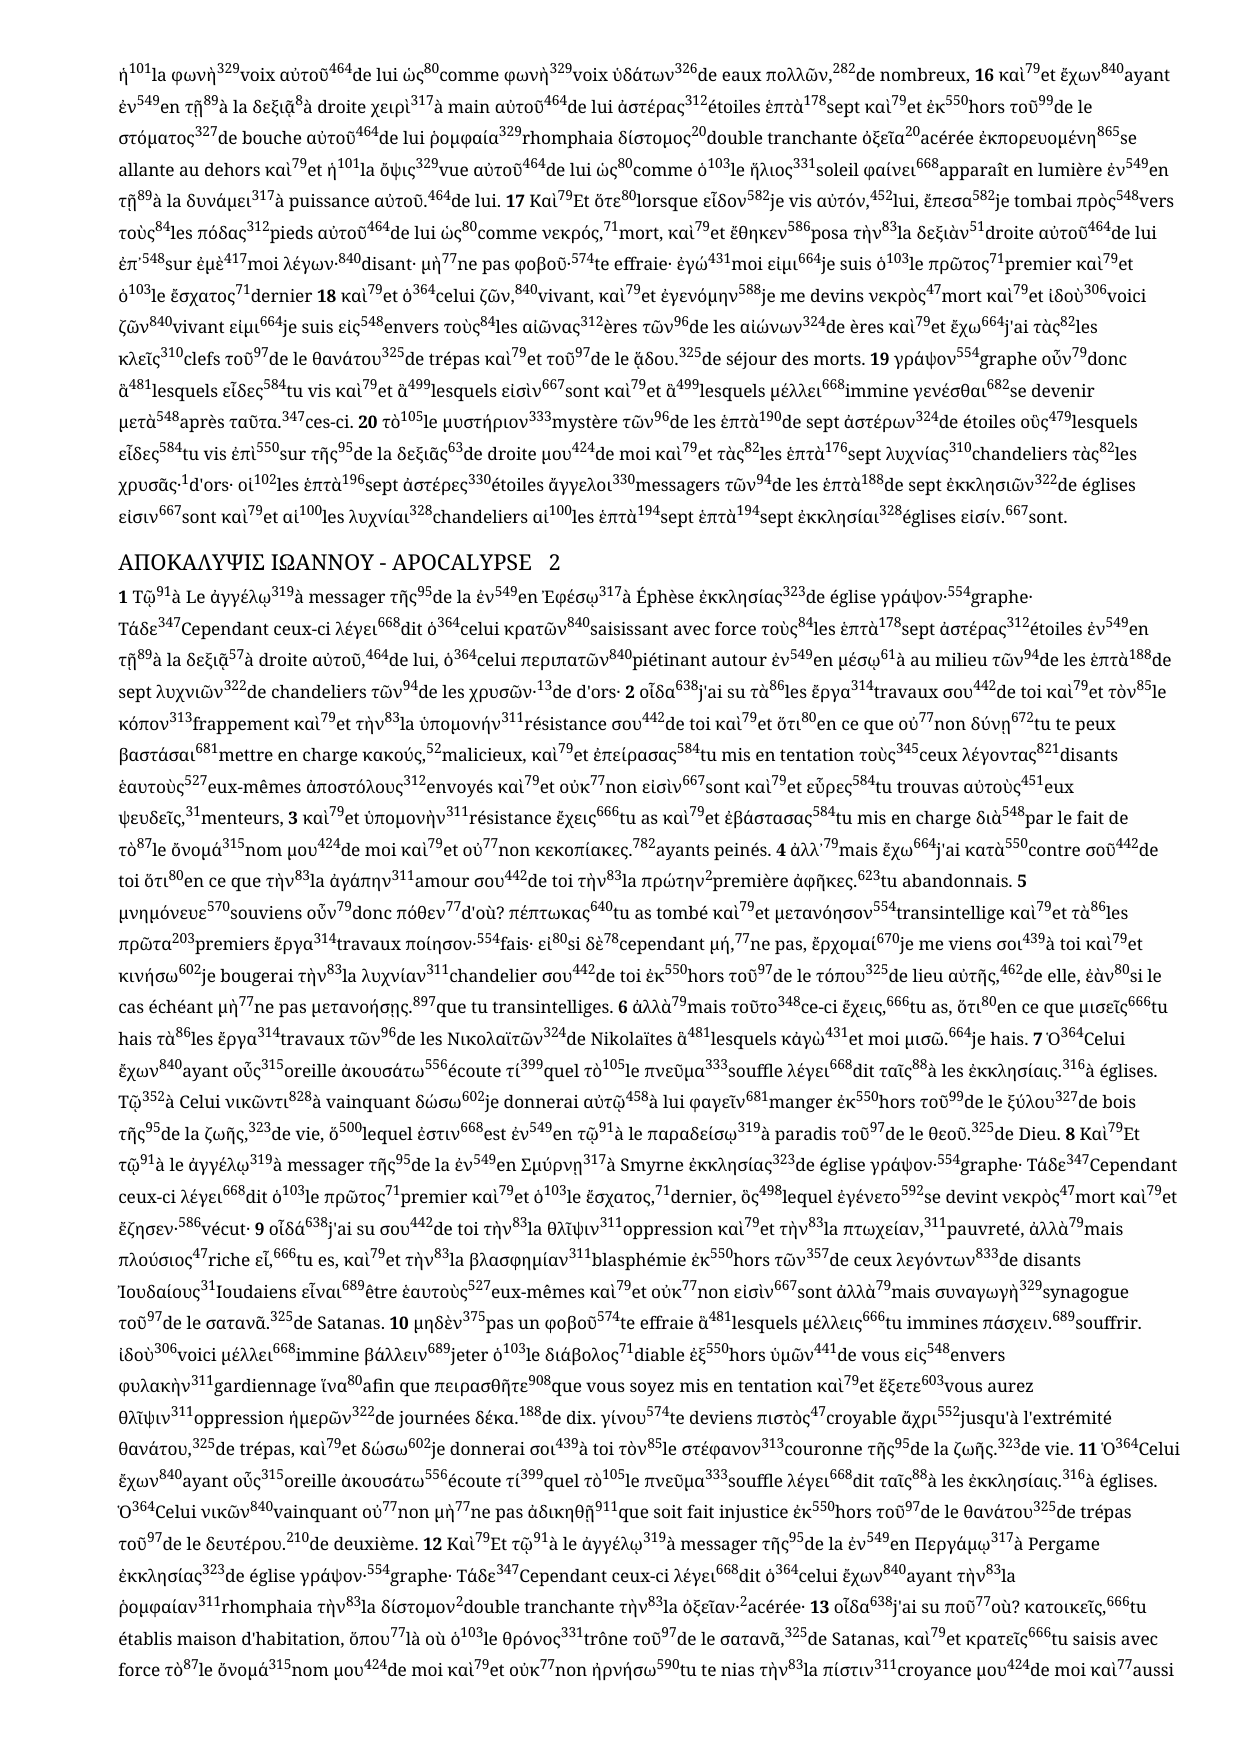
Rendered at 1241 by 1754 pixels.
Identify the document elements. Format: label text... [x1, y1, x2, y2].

text 1 Ἀποκάλυψις329Découverte Ἰησοῦ325de Iésous Χριστοῦ325de Christ ἣν478laquelle ἔδωκεν586donna αὐτῷ458à lui ὁ103le θεὸς331Dieu δεῖξαι681montrer τοῖς90à les δούλοις318à mâles esclaves αὐτοῦ464de lui ἃ481lesquels δεῖ668attache de lien γενέσθαι682se devenir ἐν549en τάχει,321à vitesse, καὶ79et ἐσήμανεν586signifia ἀποστείλας721ayant envoyé διὰ550par τοῦ97de le ἀγγέλου325de messager αὐτοῦ464de lui τῷ91à le δούλῳ319à mâle esclave αὐτοῦ464de lui Ἰωάννῃ,319à Ioannes, 2 ὃς498lequel ἐμαρτύρησεν586témoigna τὸν85le λόγον313discours τοῦ97de le θεοῦ325de Dieu καὶ79et τὴν83la μαρτυρίαν311témoignation Ἰησοῦ325de Iésous Χριστοῦ325de Christ ὅσα481autant lesquels εἶδεν.586vit. 3 Μακάριος47Bienheureux ὁ364celui ἀναγινώσκων840prenant connaissance καὶ79et οἱ363ceux ἀκούοντες839écoutants τοὺς84les λόγους312discours τῆς95de la προφητείας323de prophétie καὶ79et τηροῦντες839gardants τὰ347ces ἐν549en αὐτῇ456à elle γεγραμμένα,797ayants étés graphés, ὁ103le γὰρ79car καιρὸς331moment ἐγγύς.77proche. 4 Ἰωάννης331Ioannes ταῖς88à les ἑπτὰ182à sept ἐκκλησίαις316à églises ταῖς349à celles ἐν549en τῇ89à la Ἀσίᾳ·317à Asie· χάρις329grâce ὑμῖν438à vous καὶ79et εἰρήνη329paix ἀπὸ547au loin ὁ364celui ὢν840étant καὶ79et ὁ498celui ἦν625était καὶ79et ὁ498celui ἐρχόμενος867se venant καὶ79et ἀπὸ550au loin τῶν98de les ἑπτὰ192de sept πνευμάτων326de souffles ἃ499lesquels ἐνώπιον552en devant τοῦ97de le θρόνου325de trône αὐτοῦ464de lui 5 καὶ79et ἀπὸ550au loin Ἰησοῦ325de Iésous Χριστοῦ,325de Christ, ὁ103le μάρτυς,331témoin, ὁ103le πιστός,22croyable, ὁ103le πρωτότοκος71premier-né τῶν96de les νεκρῶν64de morts καὶ79et ὁ103le ἄρχων331chef τῶν96de les βασιλέων324de rois τῆς95de la γῆς.323de terre. Τῷ352à Celui ἀγαπῶντι828à aimant ἡμᾶς416nous καὶ79et λύσαντι713à ayant délié ἡμᾶς416nous ἐκ550hors τῶν94de les ἁμαρτιῶν322de fautes ἡμῶν423de nous ἐν549en τῷ93à le αἵματι321à sang αὐτοῦ,464de lui, 6 καὶ79et ἐποίησεν586fit ἡμᾶς416nous βασιλείαν,311royauté, ἱερεῖς312sacrificateurs τῷ91à le θεῷ319à Dieu καὶ79et πατρὶ319à père αὐτοῦ,464de lui, αὐτῷ458à lui ἡ101la δόξα329gloire καὶ79et τὸ105le κράτος333force εἰς548envers τοὺς84les αἰῶνας312ères [τῶν96[de les αἰώνων]·324de ères]· ἀμήν.304amen. 7 Ἰδοὺ306Voici ἔρχεται674se vient μετὰ550avec τῶν94de les νεφελῶν,322de nuées, καὶ79et ὄψεται612se verra αὐτὸν452lui πᾶς287tout ὀφθαλμὸς331oeil καὶ79et οἵτινες497lesquels des quelconques αὐτὸν452lui ἐξεκέντησαν,585transpercèrent, καὶ79et κόψονται611se couperont ἐπ᾽548sur αὐτὸν452lui πᾶσαι284toutes αἱ100les φυλαὶ328tribus τῆς95de la γῆς.323de terre. ναί,304oui, ἀμήν.304amen. 8 Ἐγώ431Moi εἰμι664je suis τὸ105le ἄλφα333Alpha καὶ79et τὸ105le ὦ,333Oméga, λέγει668dit κύριος331Maître ὁ103le θεός,331Dieu, ὁ364celui ὢν840étant καὶ79et ὁ498celui ἦν625était καὶ79et ὁ498celui ἐρχόμενος,867se venant, ὁ103le παντοκράτωρ.331Pantocrator. 9 Ἐγὼ431Moi Ἰωάννης,331Ioannes, ὁ103le ἀδελφὸς331frère ὑμῶν441de vous καὶ79et συγκοινωνὸς331communiant avec ἐν549en τῇ89à la θλίψει317à oppression καὶ79et βασιλείᾳ317à royauté καὶ79et ὑπομονῇ317à résistance ἐν549en Ἰησοῦ,319à Iésous, ἐγενόμην588je me devins ἐν549en τῇ89à la νήσῳ317à île τῇ350à celle καλουμένῃ878à étante appelée Πάτμῳ317à Patmos διὰ548par le fait de τὸν85le λόγον313discours τοῦ97de le θεοῦ325de Dieu καὶ79et τὴν83la μαρτυρίαν311témoignation Ἰησοῦ.325de Iésous. 10 ἐγενόμην588je me devins ἐν549en πνεύματι321à souffle ἐν549en τῇ89à la κυριακῇ8à d'une Maîtresse ἡμέρᾳ317à journée καὶ79et ἤκουσα582j'écoutai ὀπίσω552derrière μου424de moi φωνὴν311voix μεγάλην2grande ὡς80comme σάλπιγγος323de trompette salpinx 11 λεγούσης·832de disante· ὃ482lequel βλέπεις666tu regardes γράψον554graphe εἰς548envers βιβλίον315papier de bible καὶ79et πέμψον554mande ταῖς88à les ἑπτὰ182à sept ἐκκλησίαις,316à églises, εἰς548envers Ἔφεσον311Éphèse καὶ79et εἰς548envers Σμύρναν311Smyrne καὶ79et εἰς548envers Πέργαμον311Pergame καὶ79et εἰς548envers Θυάτειρα314Thyatire καὶ79et εἰς548envers Σάρδεις310Sardes καὶ79et εἰς548envers Φιλαδέλφειαν311Philadelphie καὶ79et εἰς548envers Λαοδίκειαν.311Laodicée. 12 Καὶ79Et ἐπέστρεψα582je tournai sur βλέπειν689regarder τὴν83la φωνὴν311voix ἥτις496laquelle une quelconque ἐλάλει625bavardait μετ᾽550avec ἐμοῦ,424de moi, καὶ79et ἐπιστρέψας721ayant tourné sur εἶδον582je vis ἑπτὰ176sept λυχνίας310chandeliers χρυσᾶς1d'ors 13 καὶ79et ἐν549en μέσῳ61à au milieu τῶν94de les λυχνιῶν322de chandeliers ὅμοιον4semblable υἱὸν313fils ἀνθρώπου325de être humain ἐνδεδυμένον788se ayant envêtu ποδήρη53jusqu’aux pieds καὶ79et περιεζωσμένον796ayant été ceint autour πρὸς549vers τοῖς90à les μαστοῖς318à seins ζώνην311ceinture χρυσᾶν.2d'or. 14 ἡ101la δὲ78cependant κεφαλὴ329tête αὐτοῦ464de lui καὶ79et αἱ260les τρίχες328cheveux λευκαὶ44blanches ὡς80comme ἔριον333laine λευκὸν24blanc ὡς80comme χιὼν329neige καὶ79et οἱ102les ὀφθαλμοὶ330yeux αὐτοῦ464de lui ὡς80comme φλὸξ329flamme πυρὸς327de feu 15 καὶ79et οἱ102les πόδες330pieds αὐτοῦ464de lui ὅμοιοι46semblables χαλκολιβάνῳ321à cuivre d'encens ὡς80comme ἐν549en καμίνῳ317à fournaise πεπυρωμένης805de ayante étée brûlée au feu καὶ79et ἡ101la φωνὴ329voix αὐτοῦ464de lui ὡς80comme φωνὴ329voix ὑδάτων326de eaux πολλῶν,282de nombreux, 16 καὶ79et ἔχων840ayant ἐν549en τῇ89à la δεξιᾷ8à droite χειρὶ317à main αὐτοῦ464de lui ἀστέρας312étoiles ἑπτὰ178sept καὶ79et ἐκ550hors τοῦ99de le στόματος327de bouche αὐτοῦ464de lui ῥομφαία329rhomphaia δίστομος20double tranchante ὀξεῖα20acérée ἐκπορευομένη865se allante au dehors καὶ79et ἡ101la ὄψις329vue αὐτοῦ464de lui ὡς80comme ὁ103le ἥλιος331soleil φαίνει668apparaît en lumière ἐν549en τῇ89à la δυνάμει317à puissance αὐτοῦ.464de lui. 17 Καὶ79Et ὅτε80lorsque εἶδον582je vis αὐτόν,452lui, ἔπεσα582je tombai πρὸς548vers τοὺς84les πόδας312pieds αὐτοῦ464de lui ὡς80comme νεκρός,71mort, καὶ79et ἔθηκεν586posa τὴν83la δεξιὰν51droite αὐτοῦ464de lui ἐπ᾽548sur ἐμὲ417moi λέγων·840disant· μὴ77ne pas φοβοῦ·574te effraie· ἐγώ431moi εἰμι664je suis ὁ103le πρῶτος71premier καὶ79et ὁ103le ἔσχατος71dernier 18 καὶ79et ὁ364celui ζῶν,840vivant, καὶ79et ἐγενόμην588je me devins νεκρὸς47mort καὶ79et ἰδοὺ306voici ζῶν840vivant εἰμι664je suis εἰς548envers τοὺς84les αἰῶνας312ères τῶν96de les αἰώνων324de ères καὶ79et ἔχω664j'ai τὰς82les κλεῖς310clefs τοῦ97de le θανάτου325de trépas καὶ79et τοῦ97de le ᾅδου.325de séjour des morts. 19 γράψον554graphe οὖν79donc ἃ481lesquels εἶδες584tu vis καὶ79et ἃ499lesquels εἰσὶν667sont καὶ79et ἃ499lesquels μέλλει668immine γενέσθαι682se devenir μετὰ548après ταῦτα.347ces-ci. 20 τὸ105le μυστήριον333mystère τῶν96de les ἑπτὰ190de sept ἀστέρων324de étoiles οὓς479lesquels εἶδες584tu vis ἐπὶ550sur τῆς95de la δεξιᾶς63de droite μου424de moi καὶ79et τὰς82les ἑπτὰ176sept λυχνίας310chandeliers τὰς82les χρυσᾶς·1d'ors· οἱ102les ἑπτὰ196sept ἀστέρες330étoiles ἄγγελοι330messagers τῶν94de les ἑπτὰ188de sept ἐκκλησιῶν322de églises εἰσιν667sont καὶ79et αἱ100les λυχνίαι328chandeliers αἱ100les ἑπτὰ194sept ἑπτὰ194sept ἐκκλησίαι328églises εἰσίν.667sont. [118, 59, 1181, 528]
text ΑΠΟΚΑΛΥΨΙΣ ΙΩΑΝΝΟΥ - APOCALYPSE 2 [118, 547, 1181, 577]
text 1 Τῷ91à Le ἀγγέλῳ319à messager τῆς95de la ἐν549en Ἐφέσῳ317à Éphèse ἐκκλησίας323de église γράψον·554graphe· Τάδε347Cependant ceux-ci λέγει668dit ὁ364celui κρατῶν840saisissant avec force τοὺς84les ἑπτὰ178sept ἀστέρας312étoiles ἐν549en τῇ89à la δεξιᾷ57à droite αὐτοῦ,464de lui, ὁ364celui περιπατῶν840piétinant autour ἐν549en μέσῳ61à au milieu τῶν94de les ἑπτὰ188de sept λυχνιῶν322de chandeliers τῶν94de les χρυσῶν·13de d'ors· 2 οἶδα638j'ai su τὰ86les ἔργα314travaux σου442de toi καὶ79et τὸν85le κόπον313frappement καὶ79et τὴν83la ὑπομονήν311résistance σου442de toi καὶ79et ὅτι80en ce que οὐ77non δύνῃ672tu te peux βαστάσαι681mettre en charge κακούς,52malicieux, καὶ79et ἐπείρασας584tu mis en tentation τοὺς345ceux λέγοντας821disants ἑαυτοὺς527eux-mêmes ἀποστόλους312envoyés καὶ79et οὐκ77non εἰσὶν667sont καὶ79et εὗρες584tu trouvas αὐτοὺς451eux ψευδεῖς,31menteurs, 3 καὶ79et ὑπομονὴν311résistance ἔχεις666tu as καὶ79et ἐβάστασας584tu mis en charge διὰ548par le fait de τὸ87le ὄνομά315nom μου424de moi καὶ79et οὐ77non κεκοπίακες.782ayants peinés. 4 ἀλλ᾽79mais ἔχω664j'ai κατὰ550contre σοῦ442de toi ὅτι80en ce que τὴν83la ἀγάπην311amour σου442de toi τὴν83la πρώτην2première ἀφῆκες.623tu abandonnais. 5 μνημόνευε570souviens οὖν79donc πόθεν77d'où? πέπτωκας640tu as tombé καὶ79et μετανόησον554transintellige καὶ79et τὰ86les πρῶτα203premiers ἔργα314travaux ποίησον·554fais· εἰ80si δὲ78cependant μή,77ne pas, ἔρχομαί670je me viens σοι439à toi καὶ79et κινήσω602je bougerai τὴν83la λυχνίαν311chandelier σου442de toi ἐκ550hors τοῦ97de le τόπου325de lieu αὐτῆς,462de elle, ἐὰν80si le cas échéant μὴ77ne pas μετανοήσῃς.897que tu transintelliges. 6 ἀλλὰ79mais τοῦτο348ce-ci ἔχεις,666tu as, ὅτι80en ce que μισεῖς666tu hais τὰ86les ἔργα314travaux τῶν96de les Νικολαϊτῶν324de Nikolaïtes ἃ481lesquels κἀγὼ431et moi μισῶ.664je hais. 7 Ὁ364Celui ἔχων840ayant οὖς315oreille ἀκουσάτω556écoute τί399quel τὸ105le πνεῦμα333souffle λέγει668dit ταῖς88à les ἐκκλησίαις.316à églises. Τῷ352à Celui νικῶντι828à vainquant δώσω602je donnerai αὐτῷ458à lui φαγεῖν681manger ἐκ550hors τοῦ99de le ξύλου327de bois τῆς95de la ζωῆς,323de vie, ὅ500lequel ἐστιν668est ἐν549en τῷ91à le παραδείσῳ319à paradis τοῦ97de le θεοῦ.325de Dieu. 8 Καὶ79Et τῷ91à le ἀγγέλῳ319à messager τῆς95de la ἐν549en Σμύρνῃ317à Smyrne ἐκκλησίας323de église γράψον·554graphe· Τάδε347Cependant ceux-ci λέγει668dit ὁ103le πρῶτος71premier καὶ79et ὁ103le ἔσχατος,71dernier, ὃς498lequel ἐγένετο592se devint νεκρὸς47mort καὶ79et ἔζησεν·586vécut· 9 οἶδά638j'ai su σου442de toi τὴν83la θλῖψιν311oppression καὶ79et τὴν83la πτωχείαν,311pauvreté, ἀλλὰ79mais πλούσιος47riche εἶ,666tu es, καὶ79et τὴν83la βλασφημίαν311blasphémie ἐκ550hors τῶν357de ceux λεγόντων833de disants Ἰουδαίους31Ioudaiens εἶναι689être ἑαυτοὺς527eux-mêmes καὶ79et οὐκ77non εἰσὶν667sont ἀλλὰ79mais συναγωγὴ329synagogue τοῦ97de le σατανᾶ.325de Satanas. 10 μηδὲν375pas un φοβοῦ574te effraie ἃ481lesquels μέλλεις666tu immines πάσχειν.689souffrir. ἰδοὺ306voici μέλλει668immine βάλλειν689jeter ὁ103le διάβολος71diable ἐξ550hors ὑμῶν441de vous εἰς548envers φυλακὴν311gardiennage ἵνα80afin que πειρασθῆτε908que vous soyez mis en tentation καὶ79et ἕξετε603vous aurez θλῖψιν311oppression ἡμερῶν322de journées δέκα.188de dix. γίνου574te deviens πιστὸς47croyable ἄχρι552jusqu'à l'extrémité θανάτου,325de trépas, καὶ79et δώσω602je donnerai σοι439à toi τὸν85le στέφανον313couronne τῆς95de la ζωῆς.323de vie. 11 Ὁ364Celui ἔχων840ayant οὖς315oreille ἀκουσάτω556écoute τί399quel τὸ105le πνεῦμα333souffle λέγει668dit ταῖς88à les ἐκκλησίαις.316à églises. Ὁ364Celui νικῶν840vainquant οὐ77non μὴ77ne pas ἀδικηθῇ911que soit fait injustice ἐκ550hors τοῦ97de le θανάτου325de trépas τοῦ97de le δευτέρου.210de deuxième. 12 Καὶ79Et τῷ91à le ἀγγέλῳ319à messager τῆς95de la ἐν549en Περγάμῳ317à Pergame ἐκκλησίας323de église γράψον·554graphe· Τάδε347Cependant ceux-ci λέγει668dit ὁ364celui ἔχων840ayant τὴν83la ῥομφαίαν311rhomphaia τὴν83la δίστομον2double tranchante τὴν83la ὀξεῖαν·2acérée· 13 οἶδα638j'ai su ποῦ77où? κατοικεῖς,666tu établis maison d'habitation, ὅπου77là où ὁ103le θρόνος331trône τοῦ97de le σατανᾶ,325de Satanas, καὶ79et κρατεῖς666tu saisis avec force τὸ87le ὄνομά315nom μου424de moi καὶ79et οὐκ77non ἠρνήσω590tu te nias τὴν83la πίστιν311croyance μου424de moi καὶ77aussi ἐν549en ταῖς88à les ἡμέραις316à journées Ἀντιπᾶς331Antipas ὁ103le μάρτυς331témoin μου424de moi ὁ103le πιστός71croyable μου,424de moi, ὃς498lequel ἀπεκτάνθη600fut tué catégoriquement παρ᾽549à côté ὑμῖν,438à vous, ὅπου77là où ὁ103le σατανᾶς331Satanas κατοικεῖ.668établit maison d'habitation. 14 ἀλλ᾽79mais ἔχω664j'ai κατὰ550contre σοῦ442de toi ὀλίγα374peu ὅτι80en ce que ἔχεις666tu as ἐκεῖ77là κρατοῦντας821saisissants avec force τὴν83la διδαχὴν311enseignement Βαλαάμ,325de Balaam, ὃς498lequel ἐδίδασκεν625enseignait τῷ91à le Βαλὰκ319à Balak βαλεῖν681jeter σκάνδαλον315scandale ἐνώπιον552en devant τῶν96de les υἱῶν324de fils Ἰσραὴλ325de Israël φαγεῖν681manger εἰδωλόθυτα54idolothytes καὶ79et πορνεῦσαι.681porner. 15 οὕτως77ainsi ἔχεις666tu as καὶ77aussi σὺ448toi κρατοῦντας821saisissants avec force τὴν83la διδαχὴν311enseignement [τῶν]96[de les] Νικολαϊτῶν324de Nikolaïtes ὁμοίως.77semblablement. 16 μετανόησον554transintellige οὖν·79donc· εἰ80si δὲ78cependant μή,77ne pas, ἔρχομαί670je me viens σοι439à toi ταχὺ77promptement καὶ79et πολεμήσω602je guerroierai μετ᾽550avec αὐτῶν463de eux ἐν549en τῇ89à la ῥομφαίᾳ317à rhomphaia τοῦ99de le στόματός327de bouche μου.424de moi. 17 Ὁ364Celui ἔχων840ayant οὖς315oreille ἀκουσάτω556écoute τί399quel τὸ105le πνεῦμα333souffle λέγει668dit ταῖς88à les ἐκκλησίαις.316à églises. Τῷ352à Celui νικῶντι828à vainquant δώσω602je donnerai αὐτῷ458à lui τοῦ99de le μάννα327de manne τοῦ360de ce κεκρυμμένου809de ayant été caché καὶ79et δώσω602je donnerai αὐτῷ458à lui ψῆφον311caillou lisse λευκήν,2blanche, καὶ79et ἐπὶ548sur τὴν83la ψῆφον311caillou lisse ὄνομα315nom καινὸν6nouveau γεγραμμένον798ayant été graphé ὃ482lequel οὐδεὶς390aucun οἶδεν642a su εἰ551si μὴ77ne pas ὁ364celui λαμβάνων.840prenant. 18 Καὶ79Et τῷ91à le ἀγγέλῳ319à messager τῆς95de la ἐν549en Θυατείροις320à Thyatire ἐκκλησίας323de église γράψον·554graphe· Τάδε347Cependant ceux-ci λέγει668dit ὁ103le υἱὸς331fils τοῦ97de le θεοῦ,325de Dieu, ὁ364celui ἔχων840ayant τοὺς84les ὀφθαλμοὺς312yeux αὐτοῦ464de lui ὡς80comme φλόγα311flamme πυρὸς327de feu καὶ79et οἱ102les πόδες330pieds αὐτοῦ464de lui ὅμοιοι46semblables χαλκολιβάνῳ·321à cuivre d'encens· 19 οἶδά638j'ai su σου442de toi τὰ86les ἔργα314travaux καὶ79et τὴν83la ἀγάπην311amour καὶ79et τὴν83la πίστιν311croyance καὶ79et τὴν83la διακονίαν311service καὶ79et τὴν83la ὑπομονήν311résistance σου,442de toi, καὶ79et τὰ86les ἔργα314travaux σου442de toi τὰ86les ἔσχατα5derniers πλείονα33plus nombreusement τῶν98de les πρώτων.66de premiers. 20 ἀλλ᾽79mais ἔχω664j'ai κατὰ550contre σοῦ442de toi ὅτι80en ce que ἀφεῖς666tu abandonnes τὴν83la γυναῖκα311femme Ἰεζάβελ,311Iézabel, ἡ362celle λέγουσα838disante ἑαυτὴν526elle-même προφῆτιν311prophétesse καὶ79et διδάσκει668enseigne καὶ79et πλανᾷ668égare τοὺς84les ἐμοὺς217miens δούλους312mâles esclaves πορνεῦσαι681porner καὶ79et φαγεῖν681manger εἰδωλόθυτα.54idolothytes. 21 καὶ79et ἔδωκα582je donnai αὐτῇ456à elle χρόνον313temps ἵνα80afin que μετανοήσῃ,899que transintellige, καὶ79et οὐ77non θέλει668veut μετανοῆσαι681transintelliger ἐκ550hors τῆς95de la πορνείας323de pornation αὐτῆς.462de elle. 22 ἰδοὺ306voici βάλλω664je jette αὐτὴν450elle εἰς548envers κλίνην311lit καὶ79et τοὺς345ceux μοιχεύοντας821adultérants μετ᾽550avec αὐτῆς462de elle εἰς548envers θλῖψιν311oppression μεγάλην,2grande, ἐὰν80si le cas échéant μὴ77ne pas μετανοήσουσιν605transintelligeront ἐκ550hors τῶν98de les ἔργων326de travaux αὐτῆς,462de elle, 23 καὶ79et τὰ86les τέκνα314enfants αὐτῆς462de elle ἀποκτενῶ602je tuerai catégoriquement ἐν549en θανάτῳ.319à trépas. καὶ79et γνώσονται611se connaîtront πᾶσαι284toutes αἱ100les ἐκκλησίαι328églises ὅτι80en ce que ἐγώ431moi εἰμι664je suis ὁ364celui ἐραυνῶν840scrutant νεφροὺς312reins καὶ79et καρδίας,310coeurs, καὶ79et δώσω602je donnerai ὑμῖν438à vous ἑκάστῳ378à chacun κατὰ548selon τὰ86les ἔργα314travaux ὑμῶν.441de vous. 24 ὑμῖν438à vous δὲ78cependant λέγω664je dis τοῖς90à les λοιποῖς377à restants τοῖς485à ceux ἐν549en Θυατείροις,320à Thyatire, ὅσοι497autant lesquels οὐκ77non ἔχουσιν667ont τὴν83la διδαχὴν311enseignement ταύτην,136celle-ci, οἵτινες497lesquels des quelconques οὐκ77non ἔγνωσαν585connurent τὰ86les βαθέα54profonds τοῦ97de le σατανᾶ325de Satanas ὡς80comme λέγουσιν·667disent· οὐ77non βάλλω664je jette ἐφ᾽548sur ὑμᾶς436vous ἄλλο117autre βάρος,315poids, 25 πλὴν79toutefois ὃ482lequel ἔχετε665vous avez κρατήσατε553saisissez avec force ἄχρι[ς]80jusqu'à l'extrémité οὗ492de lequel ἂν340le cas échéant ἥξω.895que je surgisse. 26 Καὶ79Et ὁ364celui νικῶν840vainquant καὶ79et ὁ364celui τηρῶν840gardant ἄχρι552jusqu'à l'extrémité τέλους327de achèvement τὰ86les ἔργα314travaux μου,424de moi, δώσω602je donnerai αὐτῷ458à lui ἐξουσίαν311autorité ἐπὶ550sur τῶν98de les ἐθνῶν326de ethnies 27 καὶ79et ποιμανεῖ606bergera αὐτοὺς451eux ἐν549en ῥάβδῳ317à bâton σιδηρᾷ8à de fer ὡς80comme τὰ104les σκεύη332ustensiles τὰ104les κεραμικὰ23céramiques συντρίβεται,680est broyé ensemble, 28 ὡς80comme κἀγὼ431et moi εἴληφα638j'ai pris παρὰ550à côté τοῦ97de le πατρός325de père μου,424de moi, καὶ79et δώσω602je donnerai αὐτῷ458à lui τὸν85le ἀστέρα313étoile τὸν85le πρωϊνόν.4matinal. 29 Ὁ364Celui ἔχων840ayant οὖς315oreille ἀκουσάτω556écoute τί399quel τὸ105le πνεῦμα333souffle λέγει668dit ταῖς88à les ἐκκλησίαις.316à églises. [118, 581, 1181, 1682]
